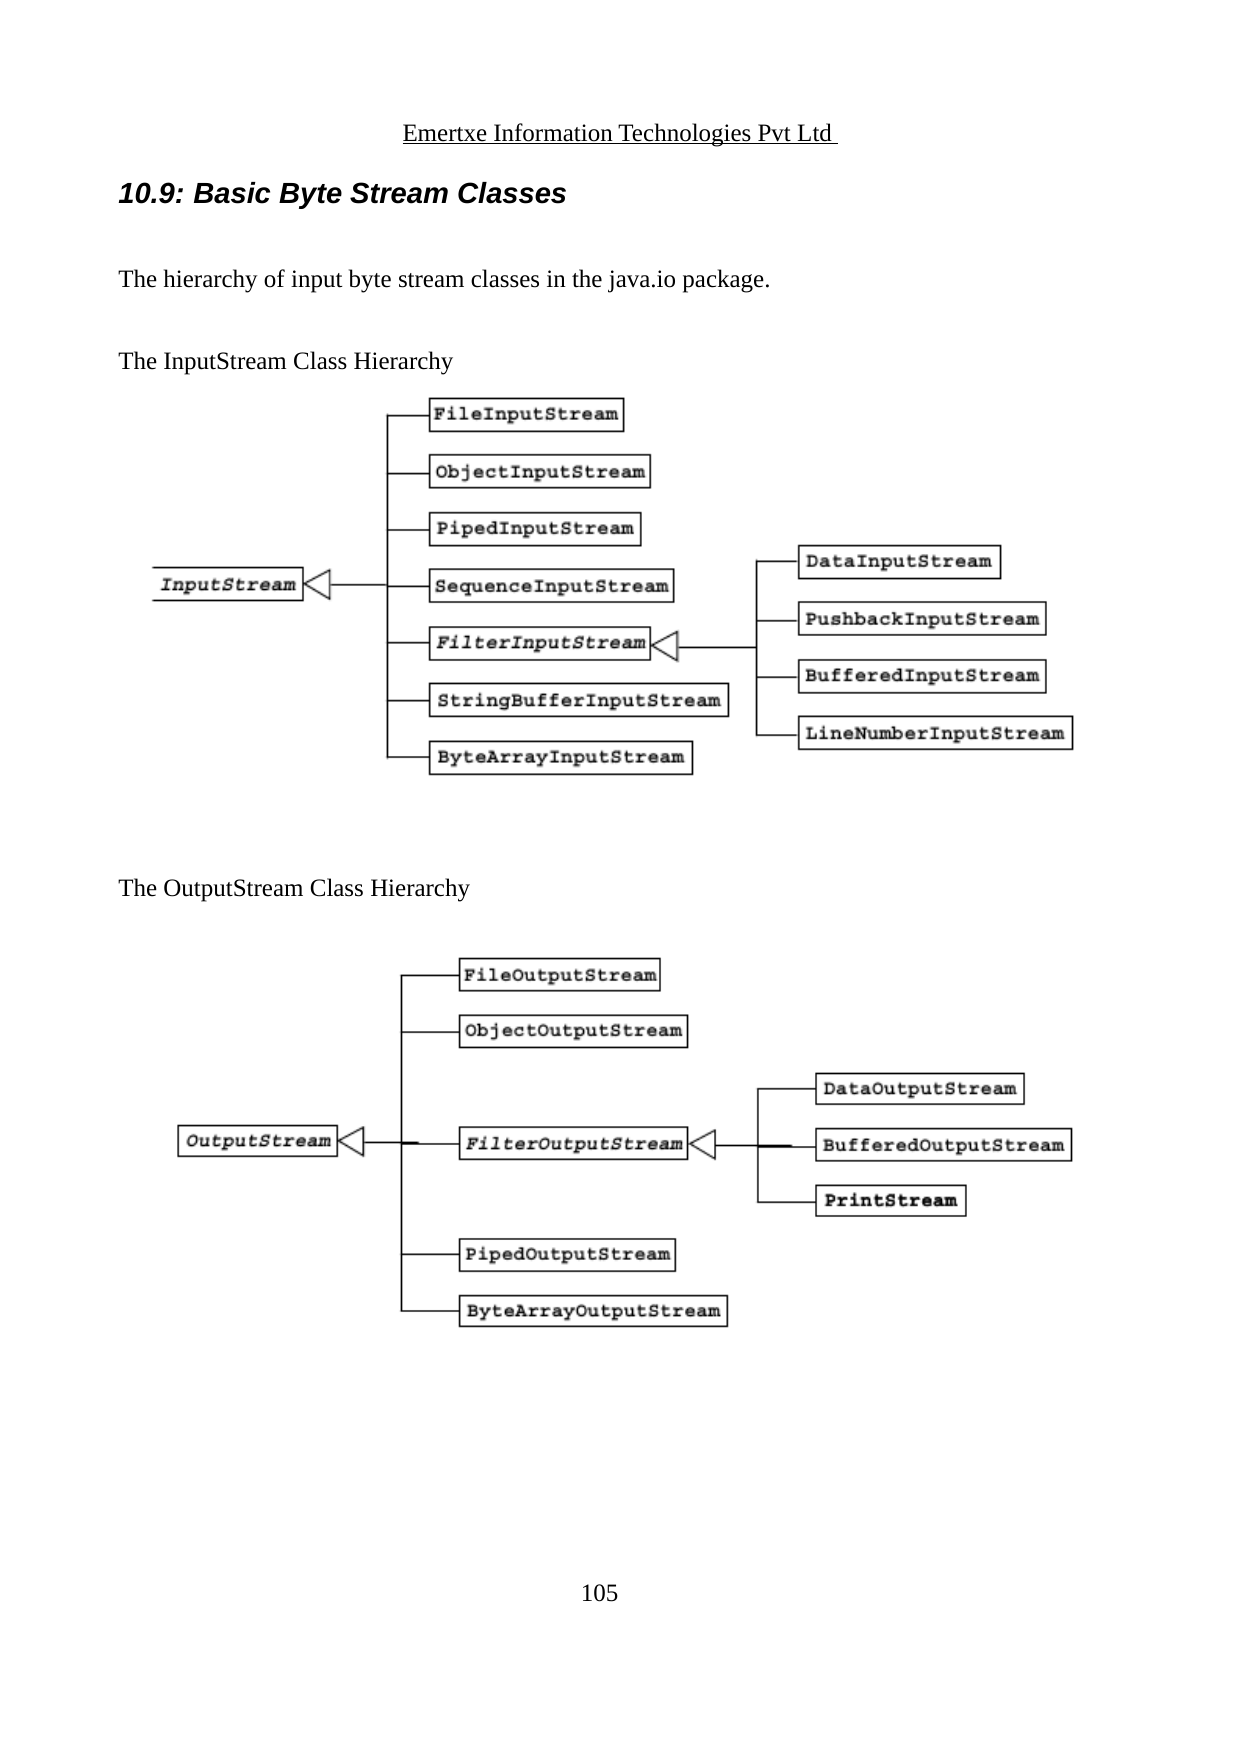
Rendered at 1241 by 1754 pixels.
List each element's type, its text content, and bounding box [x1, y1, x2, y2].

picture [118, 955, 1123, 1358]
text The InputStream Class Hierarchy [118, 346, 1122, 375]
picture [132, 387, 1108, 791]
text The OutputStream Class Hierarchy [118, 873, 1122, 902]
subtitle Basic Byte Stream Classes [118, 176, 1122, 210]
text The hierarchy of input byte stream classes in the java.io package. [118, 264, 1122, 292]
